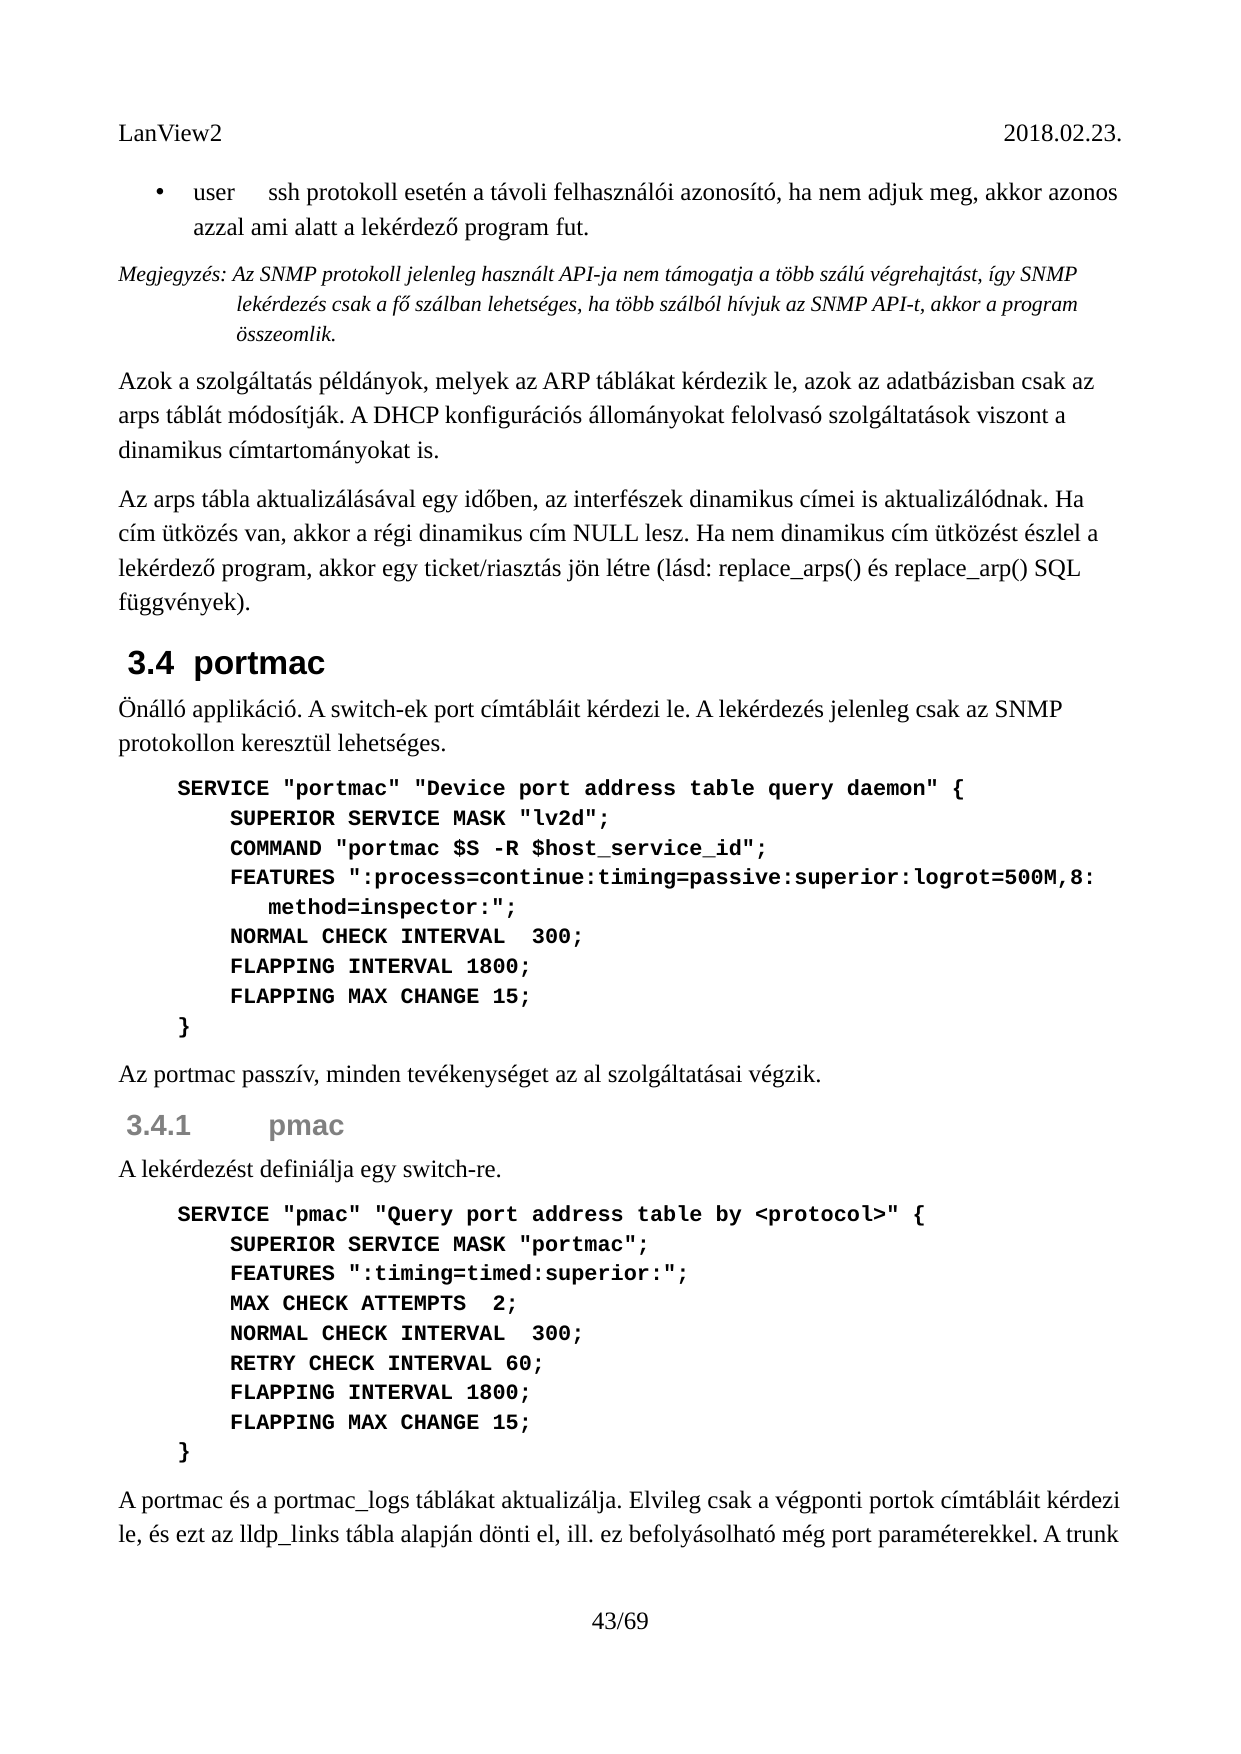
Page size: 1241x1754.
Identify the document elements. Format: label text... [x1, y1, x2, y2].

text Az arps tábla aktualizálásával egy időben, az interfészek dinamikus címei is aktualizálódnak. Ha cím ütközés van, akkor a régi dinamikus cím NULL lesz. Ha nem dinamikus cím ütközést észlel a lekérdező program, akkor egy ticket/riasztás jön létre (lásd: replace_arps() és replace_arp() SQL függvények). [118, 484, 1122, 616]
text A lekérdezést definiálja egy switch-re. [118, 1154, 1122, 1183]
text Az portmac passzív, minden tevékenységet az al szolgáltatásai végzik. [118, 1059, 1122, 1088]
text Önálló applikáció. A switch-ek port címtábláit kérdezi le. A lekérdezés jelenleg csak az SNMP protokollon keresztül lehetséges. [118, 694, 1122, 757]
subtitle portmac [118, 643, 1122, 681]
text Megjegyzés: Az SNMP protokoll jelenleg használt API-ja nem támogatja a több szálú végrehajtást, így SNMP lekérdezés csak a fő szálban lehetséges, ha több szálból hívjuk az SNMP API-t, akkor a program összeomlik. [118, 261, 1122, 346]
text SERVICE "pmac" "Query port address table by <protocol>" { SUPERIOR SERVICE MASK "portmac"; FEATURES ":timing=timed:superior:"; MAX CHECK ATTEMPTS 2; NORMAL CHECK INTERVAL 300; RETRY CHECK INTERVAL 60; FLAPPING INTERVAL 1800; FLAPPING MAX CHANGE 15; } [177, 1203, 1122, 1466]
text A portmac és a portmac_logs táblákat aktualizálja. Elvileg csak a végponti portok címtábláit kérdezi le, és ezt az lldp_links tábla alapján dönti el, ill. ez befolyásolható még port paraméterekkel. A trunk [118, 1485, 1122, 1548]
list user ssh protokoll esetén a távoli felhasználói azonosító, ha nem adjuk meg, akkor azonos azzal ami alatt a lekérdező program fut. [156, 177, 1122, 240]
text Azok a szolgáltatás példányok, melyek az ARP táblákat kérdezik le, azok az adatbázisban csak az arps táblát módosítják. A DHCP konfigurációs állományokat felolvasó szolgáltatások viszont a dinamikus címtartományokat is. [118, 366, 1122, 463]
text SERVICE "portmac" "Device port address table query daemon" { SUPERIOR SERVICE MASK "lv2d"; COMMAND "portmac $S -R $host_service_id"; FEATURES ":process=continue:timing=passive:superior:logrot=500M,8: method=inspector:"; NORMAL CHECK INTERVAL 300; FLAPPING INTERVAL 1800; FLAPPING MAX CHANGE 15; } [177, 777, 1122, 1039]
subtitle pmac [118, 1108, 1122, 1142]
